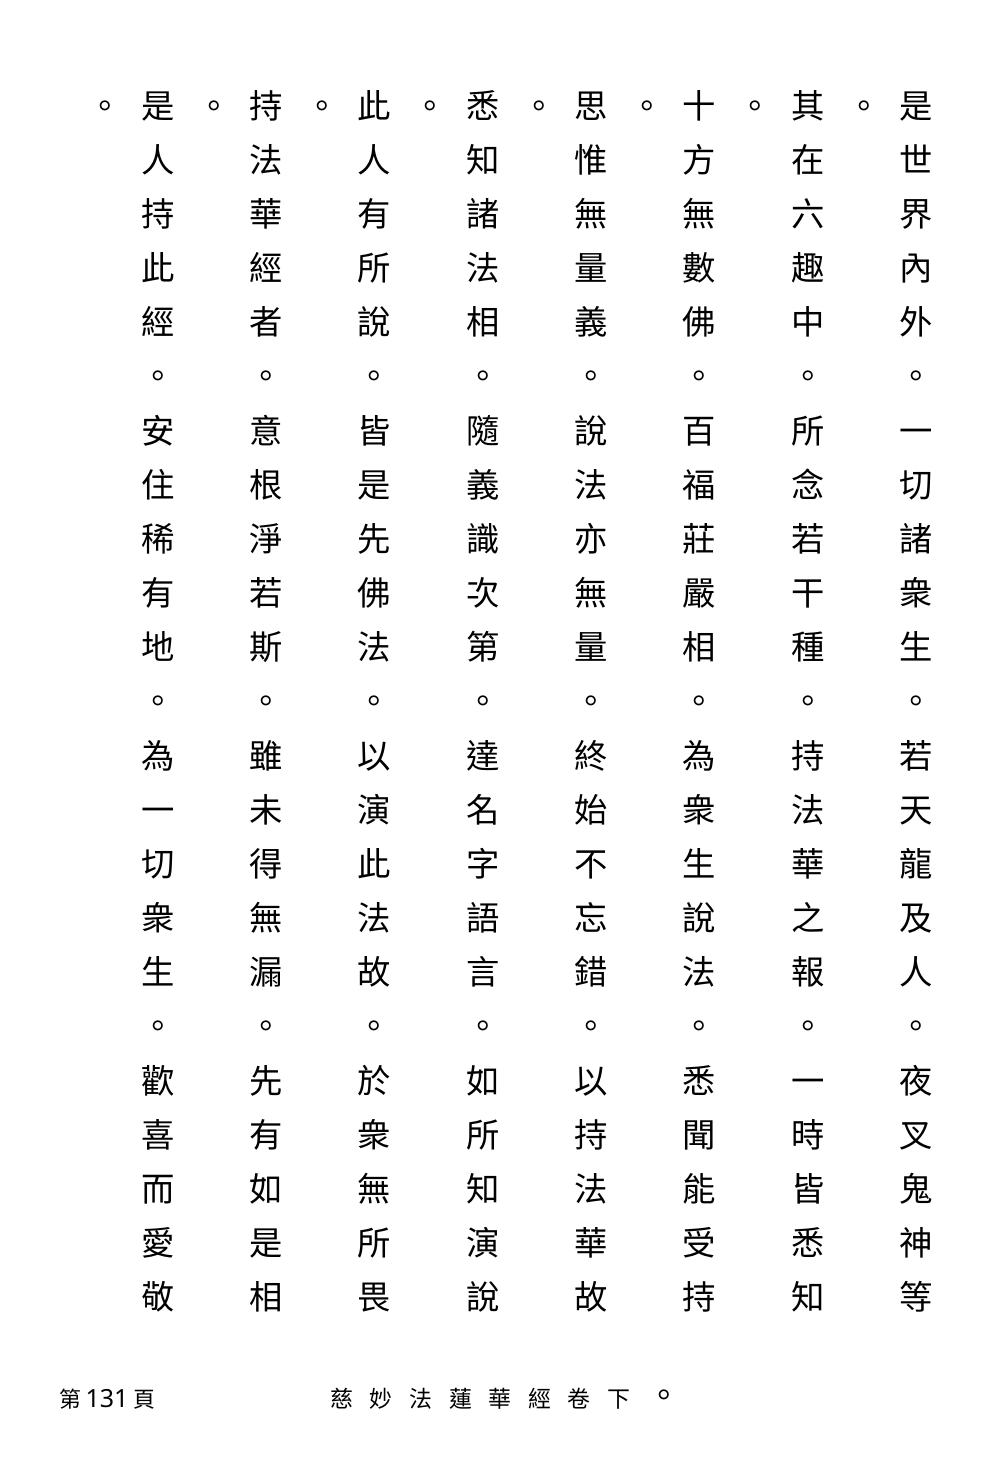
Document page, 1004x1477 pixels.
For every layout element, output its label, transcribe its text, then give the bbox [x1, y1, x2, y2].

text 是人持此經。安住稀有地。為一切衆生。歡喜而愛敬。 [78, 88, 187, 1363]
text 持法華經者。意根淨若斯。雖未得無漏。先有如是相。 [187, 88, 295, 1363]
text 思惟無量義。說法亦無量。終始不忘錯。以持法華故。 [512, 88, 620, 1363]
text 是世界內外。一切諸衆生。若天龍及人。夜叉鬼神等。 [837, 88, 945, 1363]
text 其在六趣中。所念若干種。持法華之報。一時皆悉知。 [728, 88, 837, 1363]
text 悉知諸法相。隨義識次第。達名字語言。如所知演說。 [403, 88, 512, 1363]
text 十方無數佛。百福莊嚴相。為衆生說法。悉聞能受持。 [620, 88, 728, 1363]
text 此人有所說。皆是先佛法。以演此法故。於衆無所畏。 [295, 88, 403, 1363]
